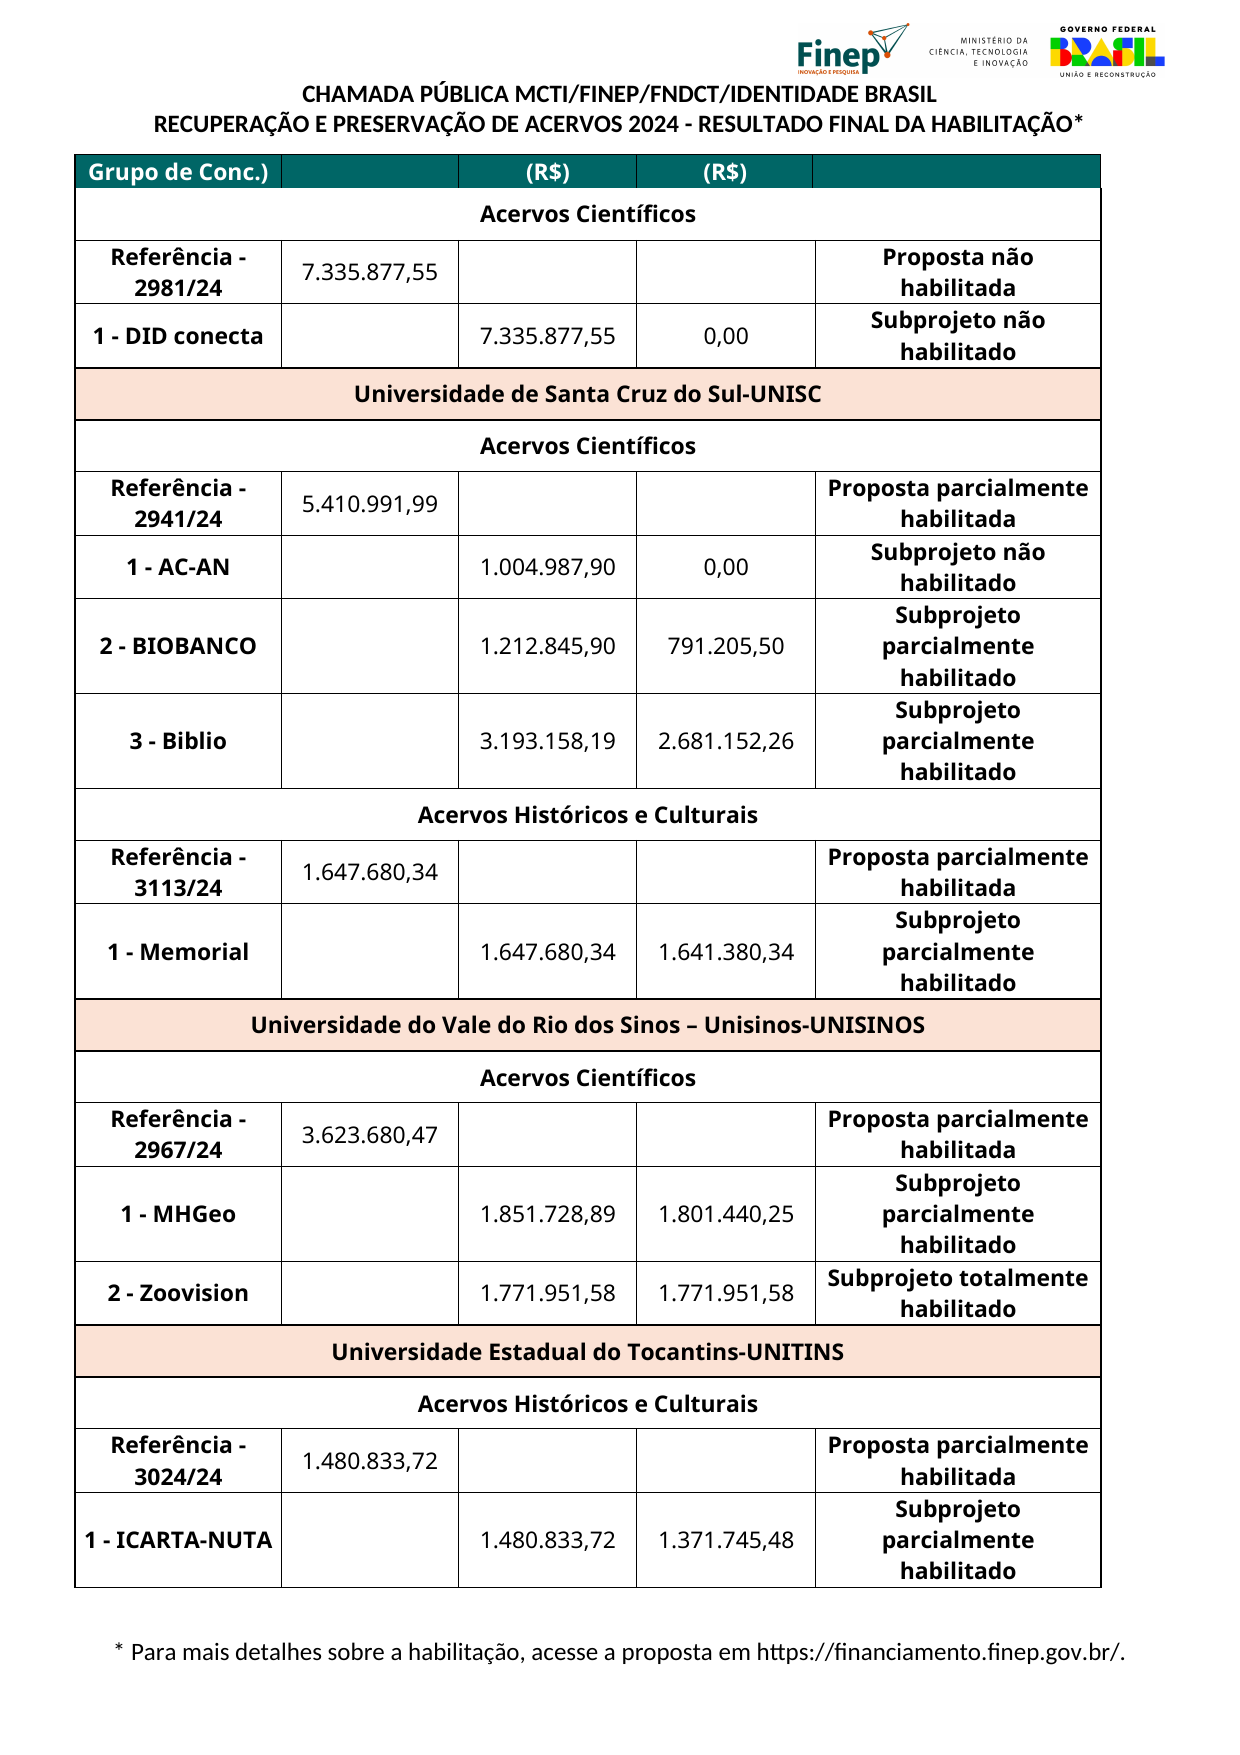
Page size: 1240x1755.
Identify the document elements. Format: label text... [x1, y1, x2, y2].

table_cell Proposta parcialmente habilitada [816, 1103, 1100, 1166]
table_cell Referência - 2981/24 [76, 241, 281, 303]
table_cell [459, 841, 636, 903]
table_cell [282, 599, 458, 693]
table_cell 1.212.845,90 [459, 599, 636, 693]
table_cell (R$) [637, 155, 812, 188]
table_cell Acervos Científicos [76, 1052, 1100, 1102]
table_cell [282, 694, 458, 788]
table_cell 3 - Biblio [76, 694, 281, 788]
table_cell Proposta não habilitada [816, 241, 1100, 303]
table_cell 791.205,50 [637, 599, 815, 693]
table_cell Acervos Científicos [76, 188, 1100, 240]
table_cell [282, 1493, 458, 1587]
table_cell 1 - DID conecta [76, 304, 281, 367]
table_cell Subprojeto não habilitado [816, 304, 1100, 367]
table_cell 1 - AC-AN [76, 536, 281, 598]
table_cell Subprojeto parcialmente habilitado [816, 904, 1100, 998]
table_cell 2 - Zoovision [76, 1262, 281, 1324]
table_cell 1.647.680,34 [459, 904, 636, 998]
table_cell Universidade Estadual do Tocantins-UNITINS [76, 1326, 1100, 1376]
table_cell [459, 1103, 636, 1166]
table_cell Subprojeto parcialmente habilitado [816, 694, 1100, 788]
table_cell [637, 472, 815, 534]
table_cell Acervos Científicos [76, 421, 1100, 471]
table_cell Acervos Históricos e Culturais [76, 789, 1100, 840]
table_cell [637, 1429, 815, 1492]
table_cell Subprojeto totalmente habilitado [816, 1262, 1100, 1324]
table_cell 0,00 [637, 304, 815, 367]
table_cell 1.371.745,48 [637, 1493, 815, 1587]
table_cell 1.004.987,90 [459, 536, 636, 598]
table_cell 1 - Memorial [76, 904, 281, 998]
table_cell [637, 841, 815, 903]
table_cell 1.771.951,58 [637, 1262, 815, 1324]
table_cell [637, 1103, 815, 1166]
table_cell Universidade de Santa Cruz do Sul-UNISC [76, 369, 1100, 419]
table_cell 1.480.833,72 [282, 1429, 458, 1492]
table_cell 1 - ICARTA-NUTA [76, 1493, 281, 1587]
table_cell [813, 155, 1100, 188]
table_cell Referência - 3113/24 [76, 841, 281, 903]
table_cell Referência - 3024/24 [76, 1429, 281, 1492]
table_cell 1.647.680,34 [282, 841, 458, 903]
table_cell [282, 304, 458, 367]
table_cell Referência - 2941/24 [76, 472, 281, 534]
table_cell Subprojeto parcialmente habilitado [816, 1167, 1100, 1261]
table_cell [459, 472, 636, 534]
table_cell [282, 536, 458, 598]
table_cell 5.410.991,99 [282, 472, 458, 534]
table_cell Acervos Históricos e Culturais [76, 1378, 1100, 1428]
table_cell 7.335.877,55 [459, 304, 636, 367]
table_cell 1.480.833,72 [459, 1493, 636, 1587]
table_cell [282, 1167, 458, 1261]
table_cell Universidade do Vale do Rio dos Sinos – Unisinos-UNISINOS [76, 1000, 1100, 1050]
table_cell Subprojeto não habilitado [816, 536, 1100, 598]
table_cell 1.641.380,34 [637, 904, 815, 998]
table_cell Referência - 2967/24 [76, 1103, 281, 1166]
table_cell Subprojeto parcialmente habilitado [816, 599, 1100, 693]
table_cell [459, 241, 636, 303]
table_cell 3.193.158,19 [459, 694, 636, 788]
table_cell 2 - BIOBANCO [76, 599, 281, 693]
table_cell 1.851.728,89 [459, 1167, 636, 1261]
table_cell 1.801.440,25 [637, 1167, 815, 1261]
table_cell Subprojeto parcialmente habilitado [816, 1493, 1100, 1587]
table_cell Proposta parcialmente habilitada [816, 1429, 1100, 1492]
table_cell 1 - MHGeo [76, 1167, 281, 1261]
table_cell (R$) [459, 155, 636, 188]
table_cell Proposta parcialmente habilitada [816, 472, 1100, 534]
table_cell [282, 904, 458, 998]
table_cell Proposta parcialmente habilitada [816, 841, 1100, 903]
table_cell 0,00 [637, 536, 815, 598]
table_cell 2.681.152,26 [637, 694, 815, 788]
table_cell [282, 155, 458, 188]
table_cell 3.623.680,47 [282, 1103, 458, 1166]
table_cell [637, 241, 815, 303]
table_cell 7.335.877,55 [282, 241, 458, 303]
table_cell [459, 1429, 636, 1492]
table_cell 1.771.951,58 [459, 1262, 636, 1324]
table_cell Grupo de Conc.) [76, 155, 281, 188]
table_cell [282, 1262, 458, 1324]
